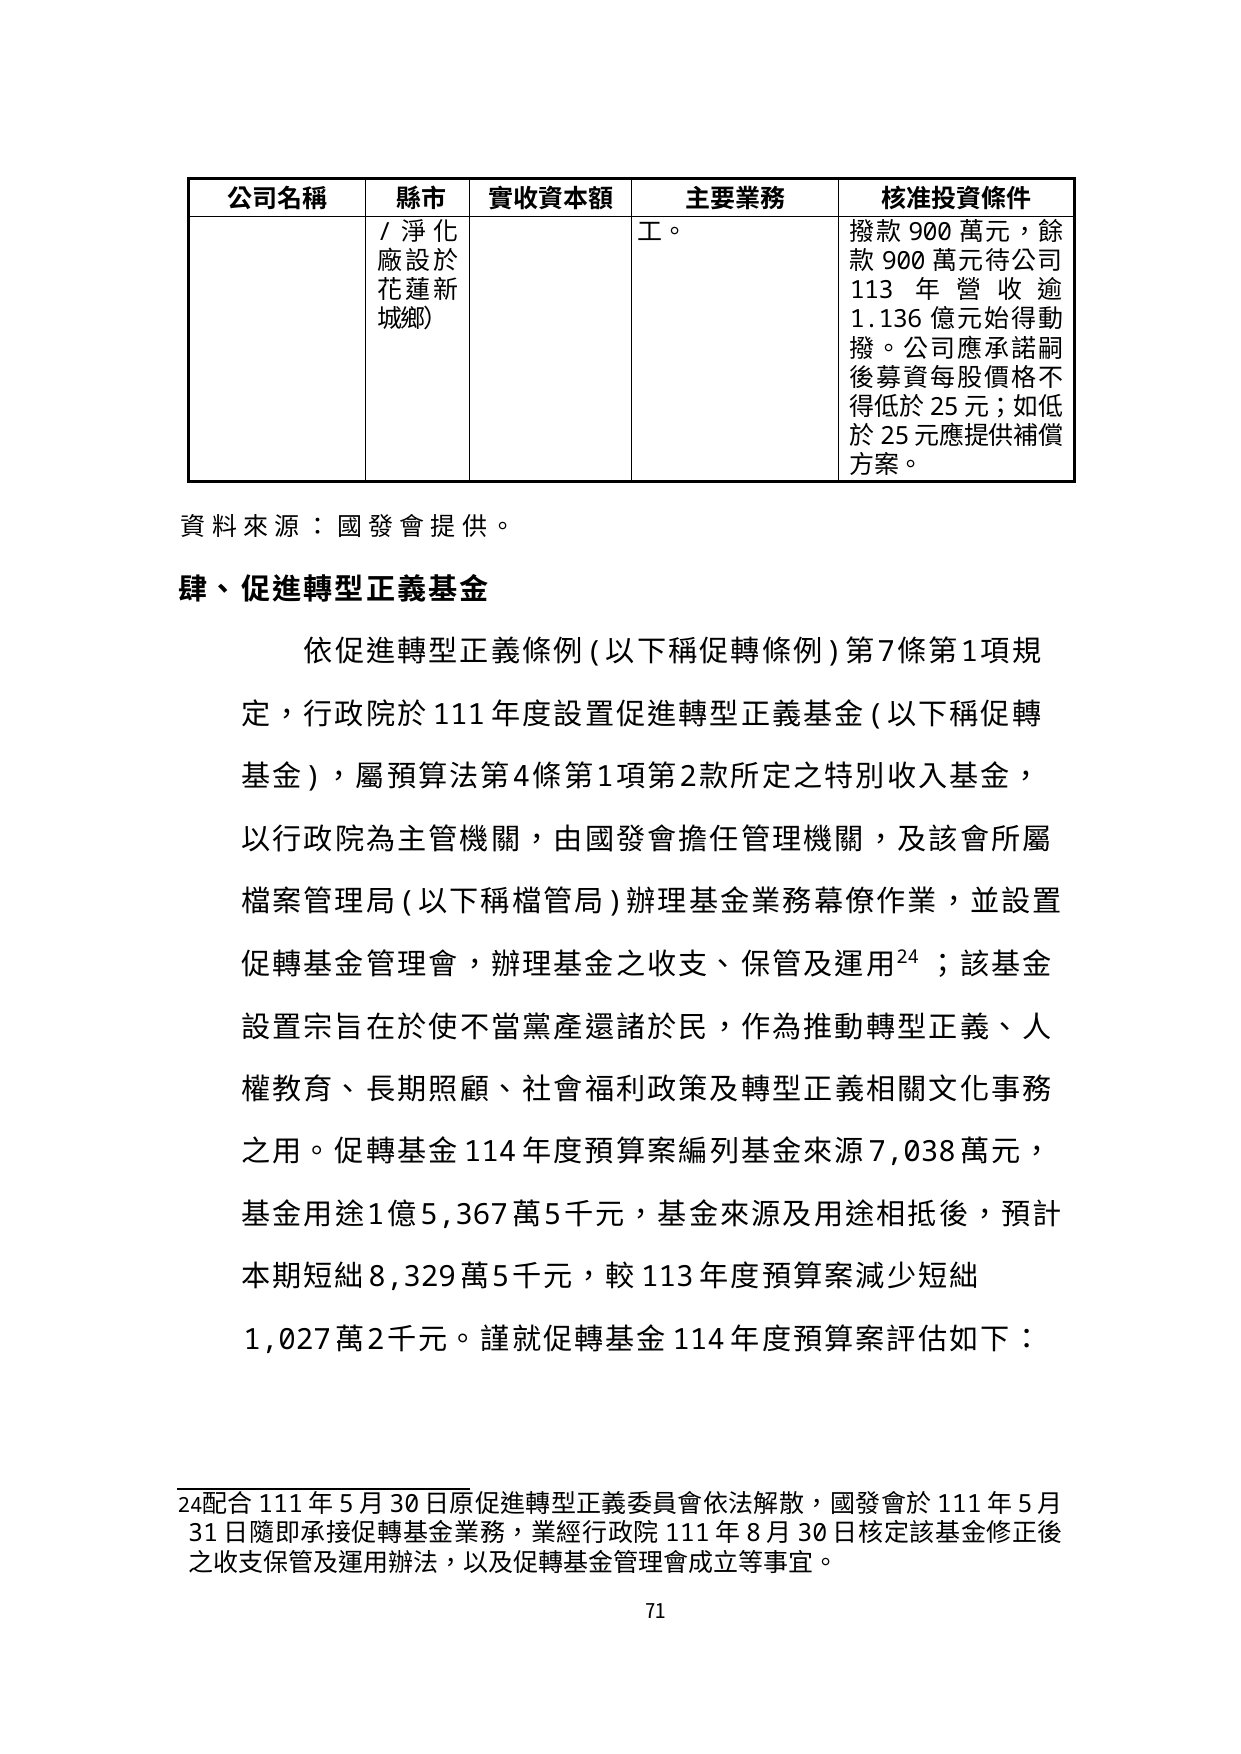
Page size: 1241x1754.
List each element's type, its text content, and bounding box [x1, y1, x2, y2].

table_cell [190, 217, 365, 479]
table_header 公司名稱 [190, 180, 365, 216]
table_header 縣市 [366, 180, 469, 216]
text 配合111年5月30日原促進轉型正義委員會依法解散，國發會於111年5月31日隨即承接促轉基金業務，業經行政院111年8月30日核定該基金修正後之收支保管及運用辦法，以及促轉基金管理會成立等事宜。 [177, 1489, 1063, 1577]
table_header 核准投資條件 [839, 180, 1073, 216]
text 肆、促進轉型正義基金 [177, 545, 1063, 608]
table_header 實收資本額 [470, 180, 631, 216]
table_cell 撥款900萬元，餘款900萬元待公司113年營收逾1.136億元始得動撥。公司應承諾嗣後募資每股價格不得低於25元；如低於25元應提供補償方案。 [839, 217, 1073, 479]
table_cell 工。 [632, 217, 838, 479]
table_header 主要業務 [632, 180, 838, 216]
text 依促進轉型正義條例(以下稱促轉條例)第7條第1項規定，行政院於111年度設置促進轉型正義基金(以下稱促轉基金)，屬預算法第4條第1項第2款所定之特別收入基金，以行政院為主管機關，由國發會擔任管理機關，及該會所屬檔案管理局(以下稱檔管局)辦理基金業務幕僚作業，並設置促轉基金管理會，辦理基金之收支、保管及運用；該基金設置宗旨在於使不當黨產還諸於民，作為推動轉型正義、人權教育、長期照顧、社會福利政策及轉型正義相關文化事務之用。促轉基金114年度預算案編列基金來源7,038萬元，基金用途1億5,367萬5千元，基金來源及用途相抵後，預計本期短絀8,329萬5千元，較113年度預算案減少短絀1,027萬2千元。謹就促轉基金114年度預算案評估如下： [236, 608, 1063, 1358]
text 資料來源：國發會提供。 [177, 483, 1063, 545]
table_cell /淨化廠設於花蓮新城鄉） [366, 217, 469, 479]
table_cell [470, 217, 631, 479]
